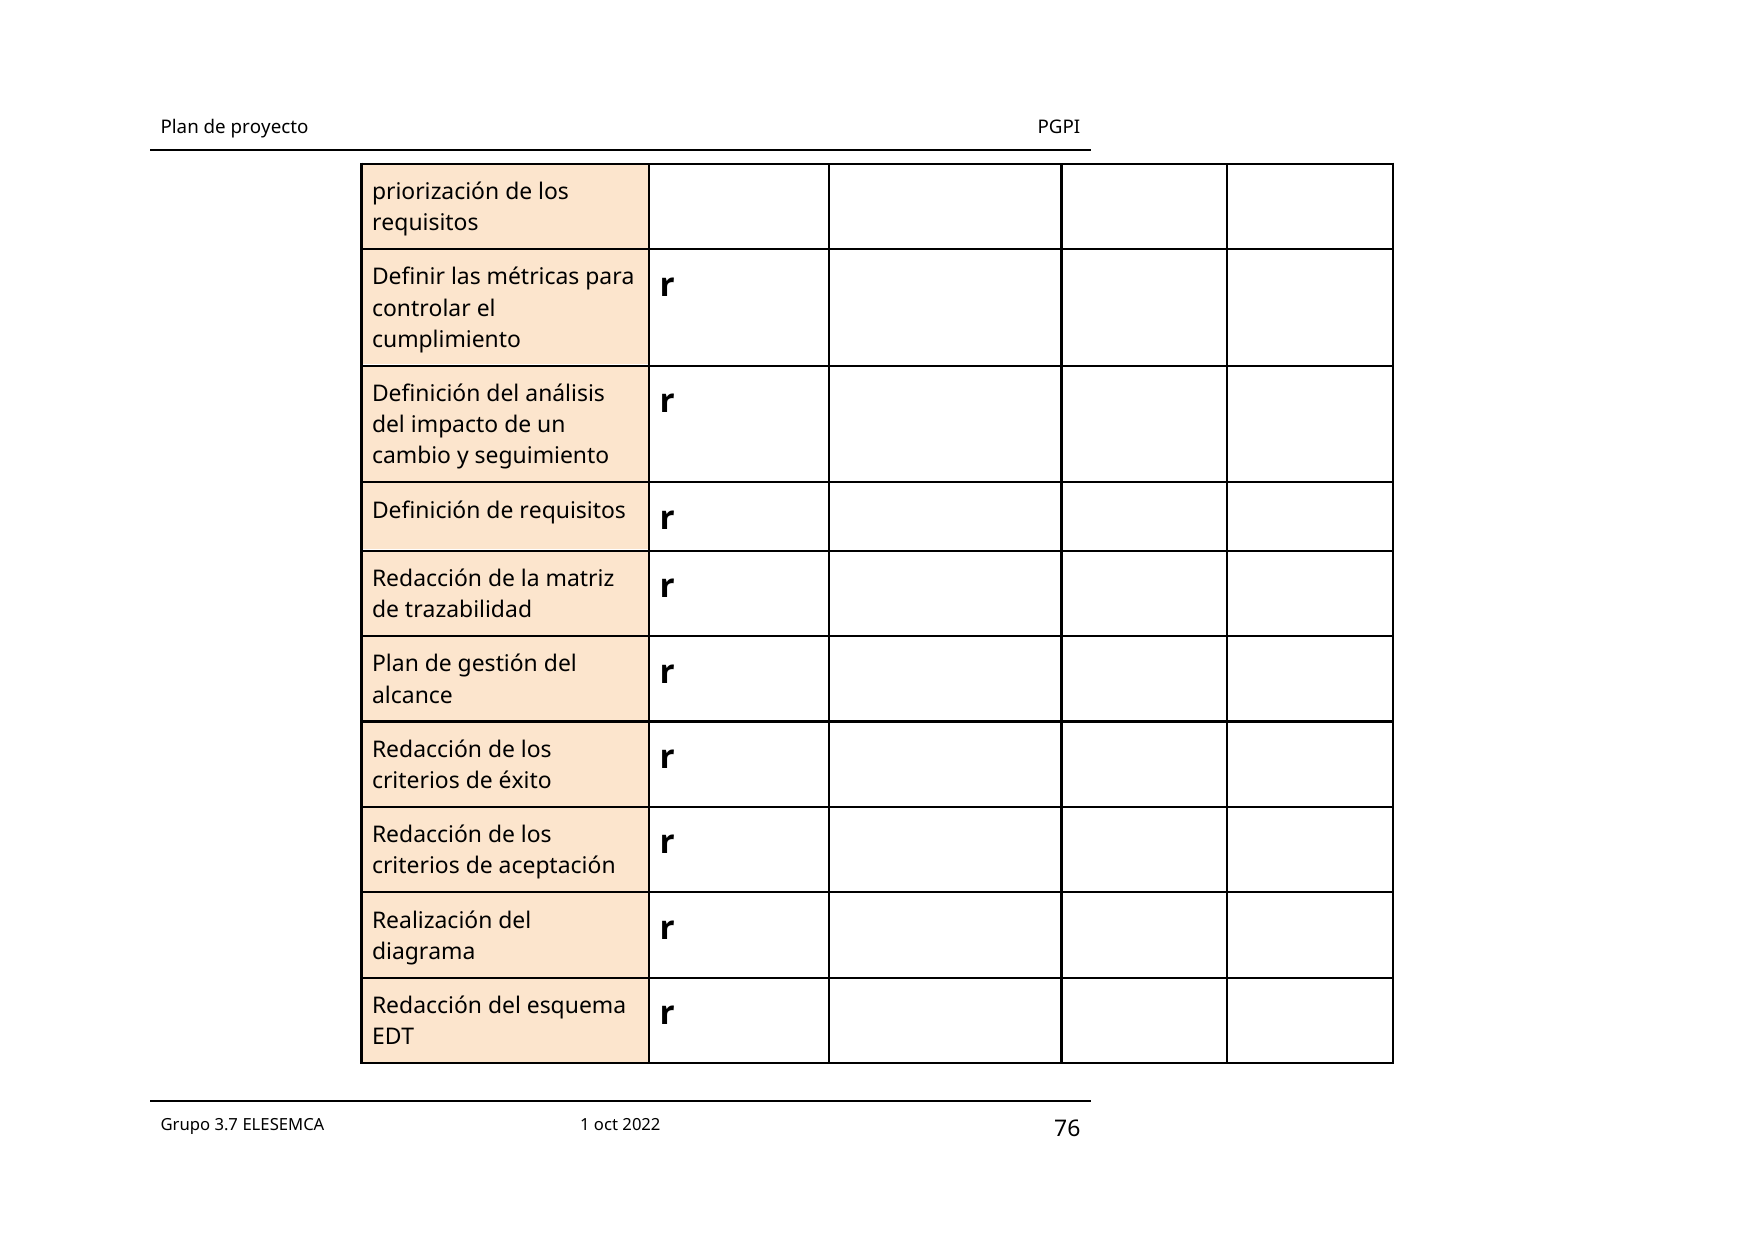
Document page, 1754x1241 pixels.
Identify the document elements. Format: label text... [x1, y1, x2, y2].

table_cell r [650, 893, 828, 977]
table_cell Definición del análisis del impacto de un cambio y seguimiento [363, 367, 648, 481]
table_cell [830, 165, 1060, 248]
table_cell [1228, 367, 1392, 481]
table_cell Redacción de los criterios de aceptación [363, 808, 648, 891]
table_cell [1228, 250, 1392, 364]
table_cell r [650, 723, 828, 806]
table_cell [1063, 552, 1226, 635]
table_cell Definir las métricas para controlar el cumplimiento [363, 250, 648, 364]
table_cell r [650, 552, 828, 635]
table_cell [830, 723, 1060, 806]
table_cell [1063, 637, 1226, 720]
table_cell [1228, 165, 1392, 248]
table_cell r [650, 483, 828, 549]
table_cell [830, 367, 1060, 481]
table_cell Redacción de la matriz de trazabilidad [363, 552, 648, 635]
table_cell [830, 483, 1060, 549]
table_cell r [650, 808, 828, 891]
table_cell [1228, 893, 1392, 977]
table_cell [1063, 165, 1226, 248]
table_cell [1063, 250, 1226, 364]
table_cell [830, 893, 1060, 977]
table_cell [1228, 483, 1392, 549]
table_cell [1228, 723, 1392, 806]
table_cell Redacción de los criterios de éxito [363, 723, 648, 806]
table_cell [830, 979, 1060, 1062]
table_cell [1063, 483, 1226, 549]
table_cell [650, 165, 828, 248]
table_cell [1063, 723, 1226, 806]
table_cell [1063, 808, 1226, 891]
table_cell [1063, 893, 1226, 977]
table_cell r [650, 637, 828, 720]
table_cell Definición de requisitos [363, 483, 648, 549]
table_cell [1063, 979, 1226, 1062]
table_cell Plan de gestión del alcance [363, 637, 648, 720]
table_cell [830, 552, 1060, 635]
table_cell r [650, 979, 828, 1062]
table_cell [1228, 552, 1392, 635]
table_cell [830, 637, 1060, 720]
table_cell [1228, 637, 1392, 720]
table_cell [830, 808, 1060, 891]
table_cell Redacción del esquema EDT [363, 979, 648, 1062]
table_cell priorización de los requisitos [363, 165, 648, 248]
table_cell r [650, 367, 828, 481]
table_cell [1228, 979, 1392, 1062]
table_cell [830, 250, 1060, 364]
table_cell r [650, 250, 828, 364]
table_cell [1063, 367, 1226, 481]
table_cell [1228, 808, 1392, 891]
table_cell Realización del diagrama [363, 893, 648, 977]
